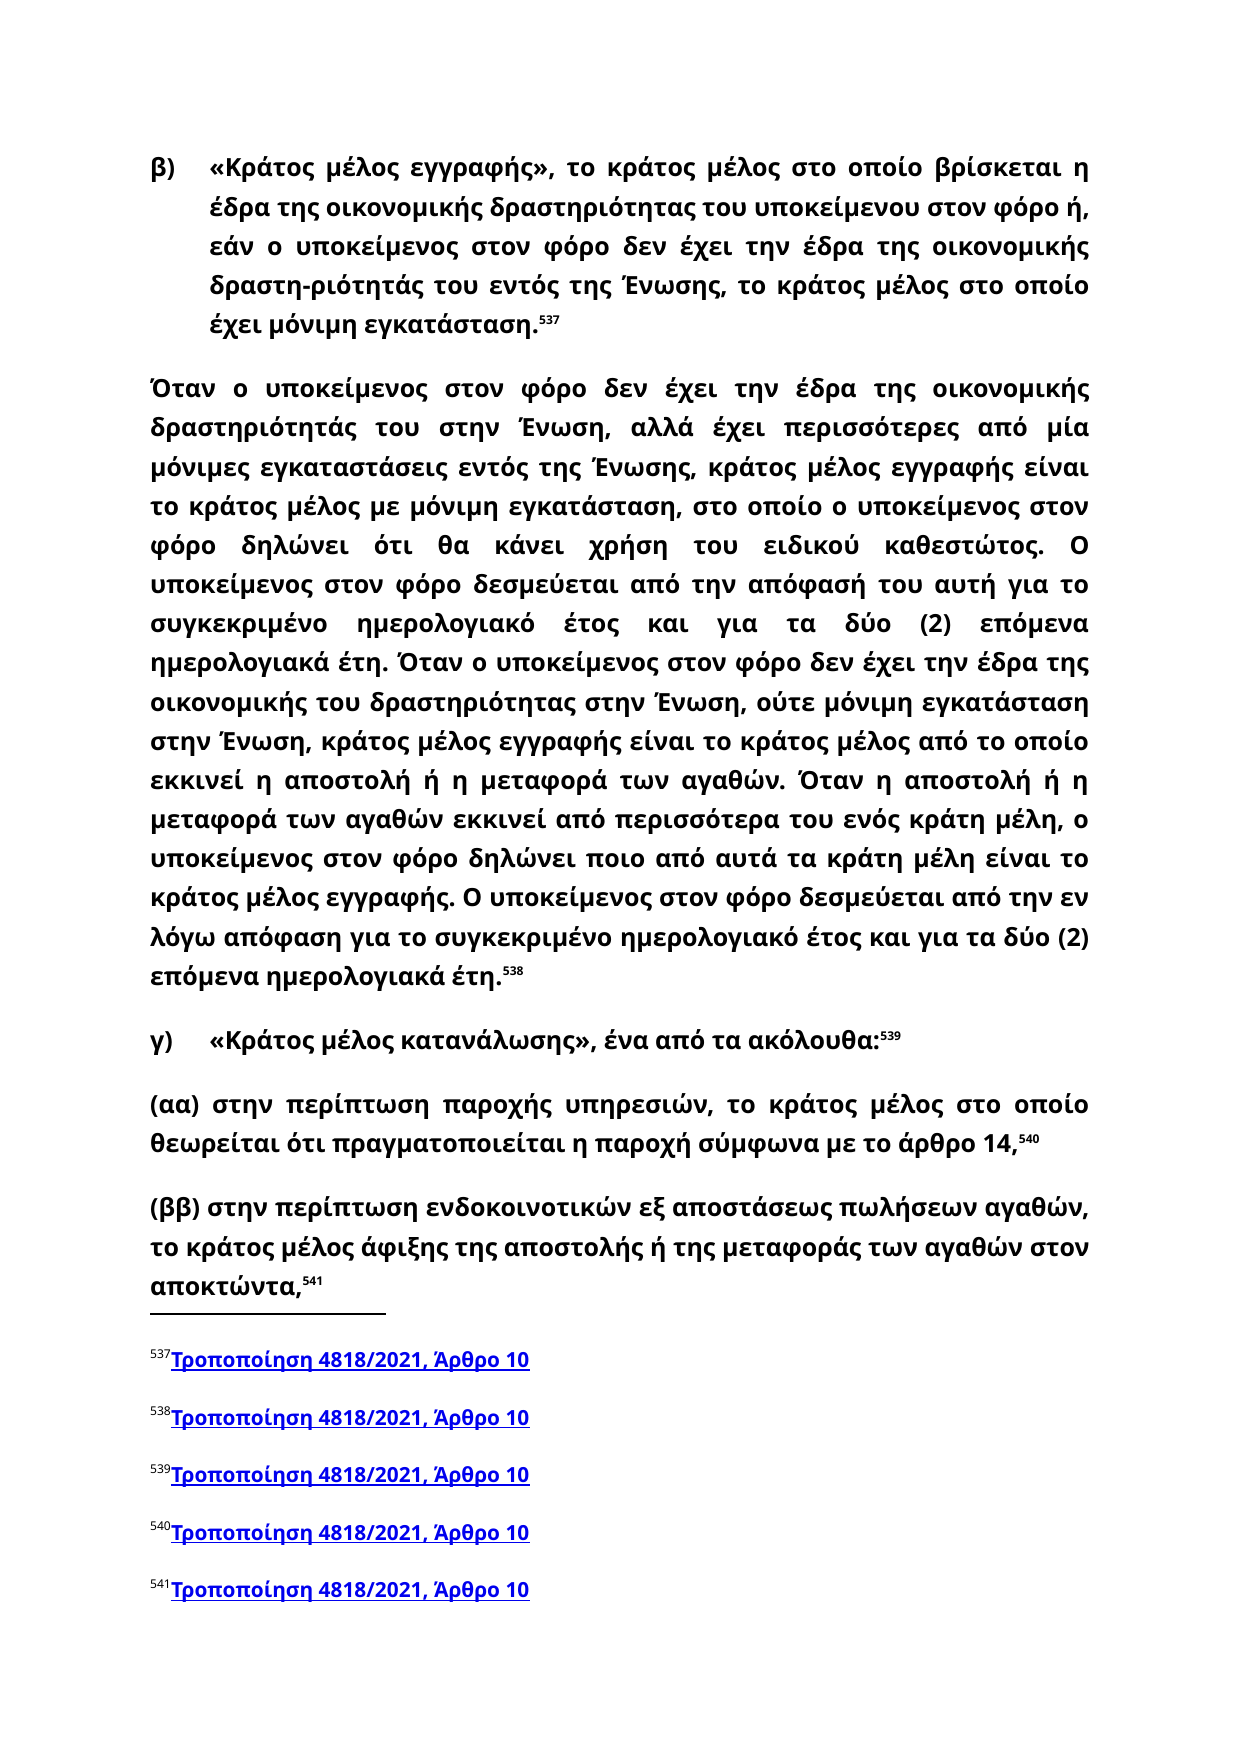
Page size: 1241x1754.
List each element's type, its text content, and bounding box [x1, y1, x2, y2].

text (αα) στην περίπτωση παροχής υπηρεσιών, το κράτος μέλος στο οποίο θεωρείται ότι πραγματοποιείται η παροχή σύμφωνα με το άρθρο 14, [150, 1087, 1090, 1160]
text Τροποποίηση 4818/2021, Άρθρο 10 [150, 1576, 1090, 1604]
text Τροποποίηση 4818/2021, Άρθρο 10 [150, 1403, 1090, 1431]
text Τροποποίηση 4818/2021, Άρθρο 10 [150, 1518, 1090, 1546]
list β) «Κράτος μέλος εγγραφής», το κράτος μέλος στο οποίο βρίσκεται η έδρα της οικονομικής δραστηριότητας του υποκείμενου στον φόρο ή, εάν ο υποκείμενος στον φόρο δεν έχει την έδρα της οικονομικής δραστη-ριότητάς του εντός της Ένωσης, το κράτος μέλος στο οποίο έχει μόνιμη εγκατάσταση. [150, 150, 1090, 341]
list γ) «Κράτος μέλος κατανάλωσης», ένα από τα ακόλουθα: [150, 1022, 1090, 1057]
text Όταν ο υποκείμενος στον φόρο δεν έχει την έδρα της οικονομικής δραστηριότητάς του στην Ένωση, αλλά έχει περισσότερες από μία μόνιμες εγκαταστάσεις εντός της Ένωσης, κράτος μέλος εγγραφής είναι το κράτος μέλος με μόνιμη εγκατάσταση, στο οποίο ο υποκείμενος στον φόρο δηλώνει ότι θα κάνει χρήση του ειδικού καθεστώτος. Ο υποκείμενος στον φόρο δεσμεύεται από την απόφασή του αυτή για το συγκεκριμένο ημερολογιακό έτος και για τα δύο (2) επόμενα ημερολογιακά έτη. Όταν ο υποκείμενος στον φόρο δεν έχει την έδρα της οικονομικής του δραστηριότητας στην Ένωση, ούτε μόνιμη εγκατάσταση στην Ένωση, κράτος μέλος εγγραφής είναι το κράτος μέλος από το οποίο εκκινεί η αποστολή ή η μεταφορά των αγαθών. Όταν η αποστολή ή η μεταφορά των αγαθών εκκινεί από περισσότερα του ενός κράτη μέλη, ο υποκείμενος στον φόρο δηλώνει ποιο από αυτά τα κράτη μέλη είναι το κράτος μέλος εγγραφής. Ο υποκείμενος στον φόρο δεσμεύεται από την εν λόγω απόφαση για το συγκεκριμένο ημερολογιακό έτος και για τα δύο (2) επόμενα ημερολογιακά έτη. [150, 371, 1090, 992]
text Τροποποίηση 4818/2021, Άρθρο 10 [150, 1345, 1090, 1373]
text (ββ) στην περίπτωση ενδοκοινοτικών εξ αποστάσεως πωλήσεων αγαθών, το κράτος μέλος άφιξης της αποστολής ή της μεταφοράς των αγαθών στον αποκτώντα, [150, 1190, 1090, 1302]
text Τροποποίηση 4818/2021, Άρθρο 10 [150, 1460, 1090, 1489]
